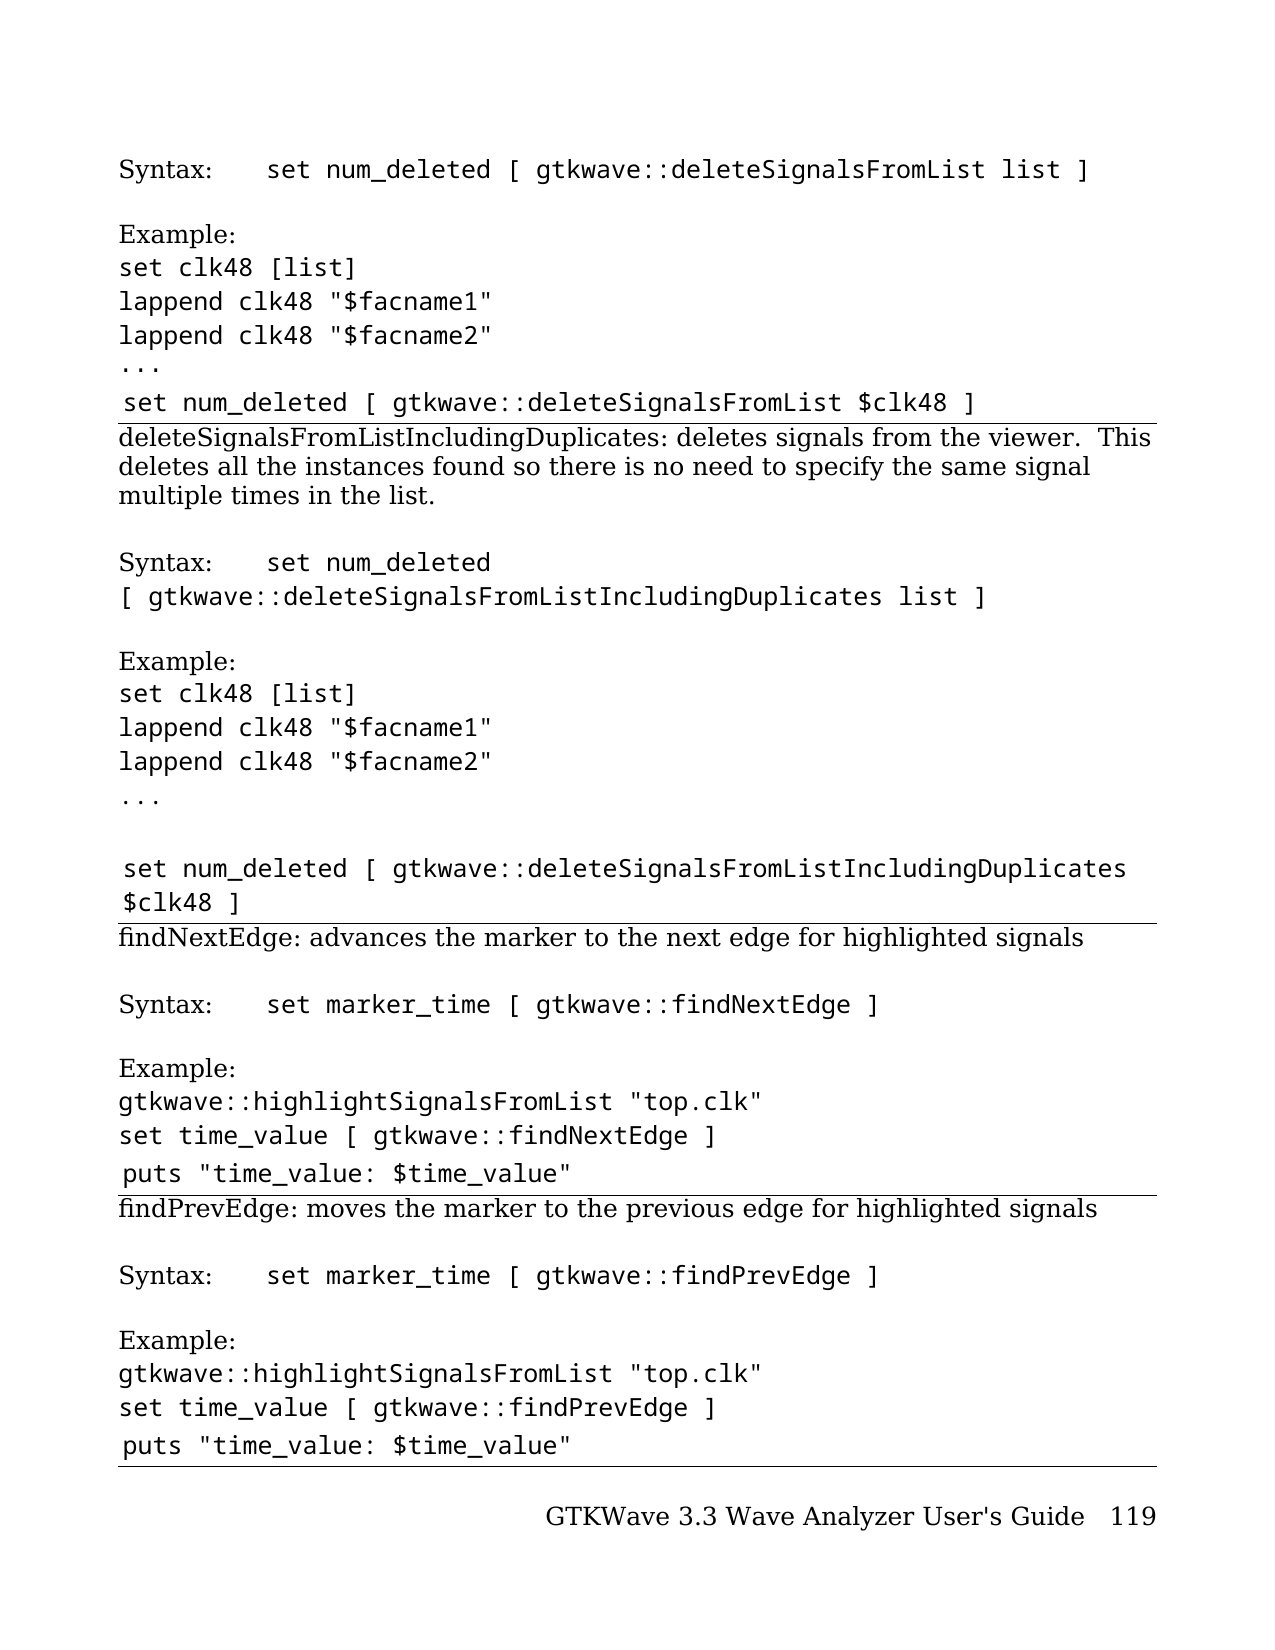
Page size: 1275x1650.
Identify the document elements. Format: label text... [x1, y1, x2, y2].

text Example: [118, 1326, 1157, 1355]
text lappend clk48 "$facname1" [118, 710, 1157, 744]
text puts "time_value: $time_value" [118, 1152, 1157, 1195]
text lappend clk48 "$facname1" [118, 283, 1157, 318]
text ... [118, 778, 1157, 812]
text lappend clk48 "$facname2" [118, 744, 1157, 778]
text findPrevEdge: moves the marker to the previous edge for highlighted signals [118, 1196, 1157, 1224]
text set clk48 [list] [118, 249, 1157, 283]
text Syntax: set marker_time [ gtkwave::findNextEdge ] [118, 986, 1157, 1020]
text deleteSignalsFromListIncludingDuplicates: deletes signals from the viewer. This deletes all the instances found so there is no need to specify the same signal multiple times in the list. [118, 424, 1157, 510]
text set time_value [ gtkwave::findNextEdge ] [118, 1118, 1157, 1152]
text Syntax: set num_deleted [ gtkwave::deleteSignalsFromList list ] [118, 152, 1157, 186]
text Example: [118, 647, 1157, 676]
text Example: [118, 220, 1157, 249]
text Syntax: set marker_time [ gtkwave::findPrevEdge ] [118, 1258, 1157, 1292]
text set clk48 [list] [118, 676, 1157, 710]
text Example: [118, 1054, 1157, 1084]
text set num_deleted [ gtkwave::deleteSignalsFromList $clk48 ] [118, 380, 1157, 423]
text findNextEdge: advances the marker to the next edge for highlighted signals [118, 924, 1157, 952]
text Syntax: set num_deleted [ gtkwave::deleteSignalsFromListIncludingDuplicates list ] [118, 544, 1157, 613]
text set time_value [ gtkwave::findPrevEdge ] [118, 1389, 1157, 1423]
text set num_deleted [ gtkwave::deleteSignalsFromListIncludingDuplicates $clk48 ] [118, 846, 1157, 923]
text ... [118, 352, 1157, 380]
text gtkwave::highlightSignalsFromList "top.clk" [118, 1084, 1157, 1118]
text gtkwave::highlightSignalsFromList "top.clk" [118, 1355, 1157, 1389]
text lappend clk48 "$facname2" [118, 318, 1157, 352]
text puts "time_value: $time_value" [118, 1423, 1157, 1466]
